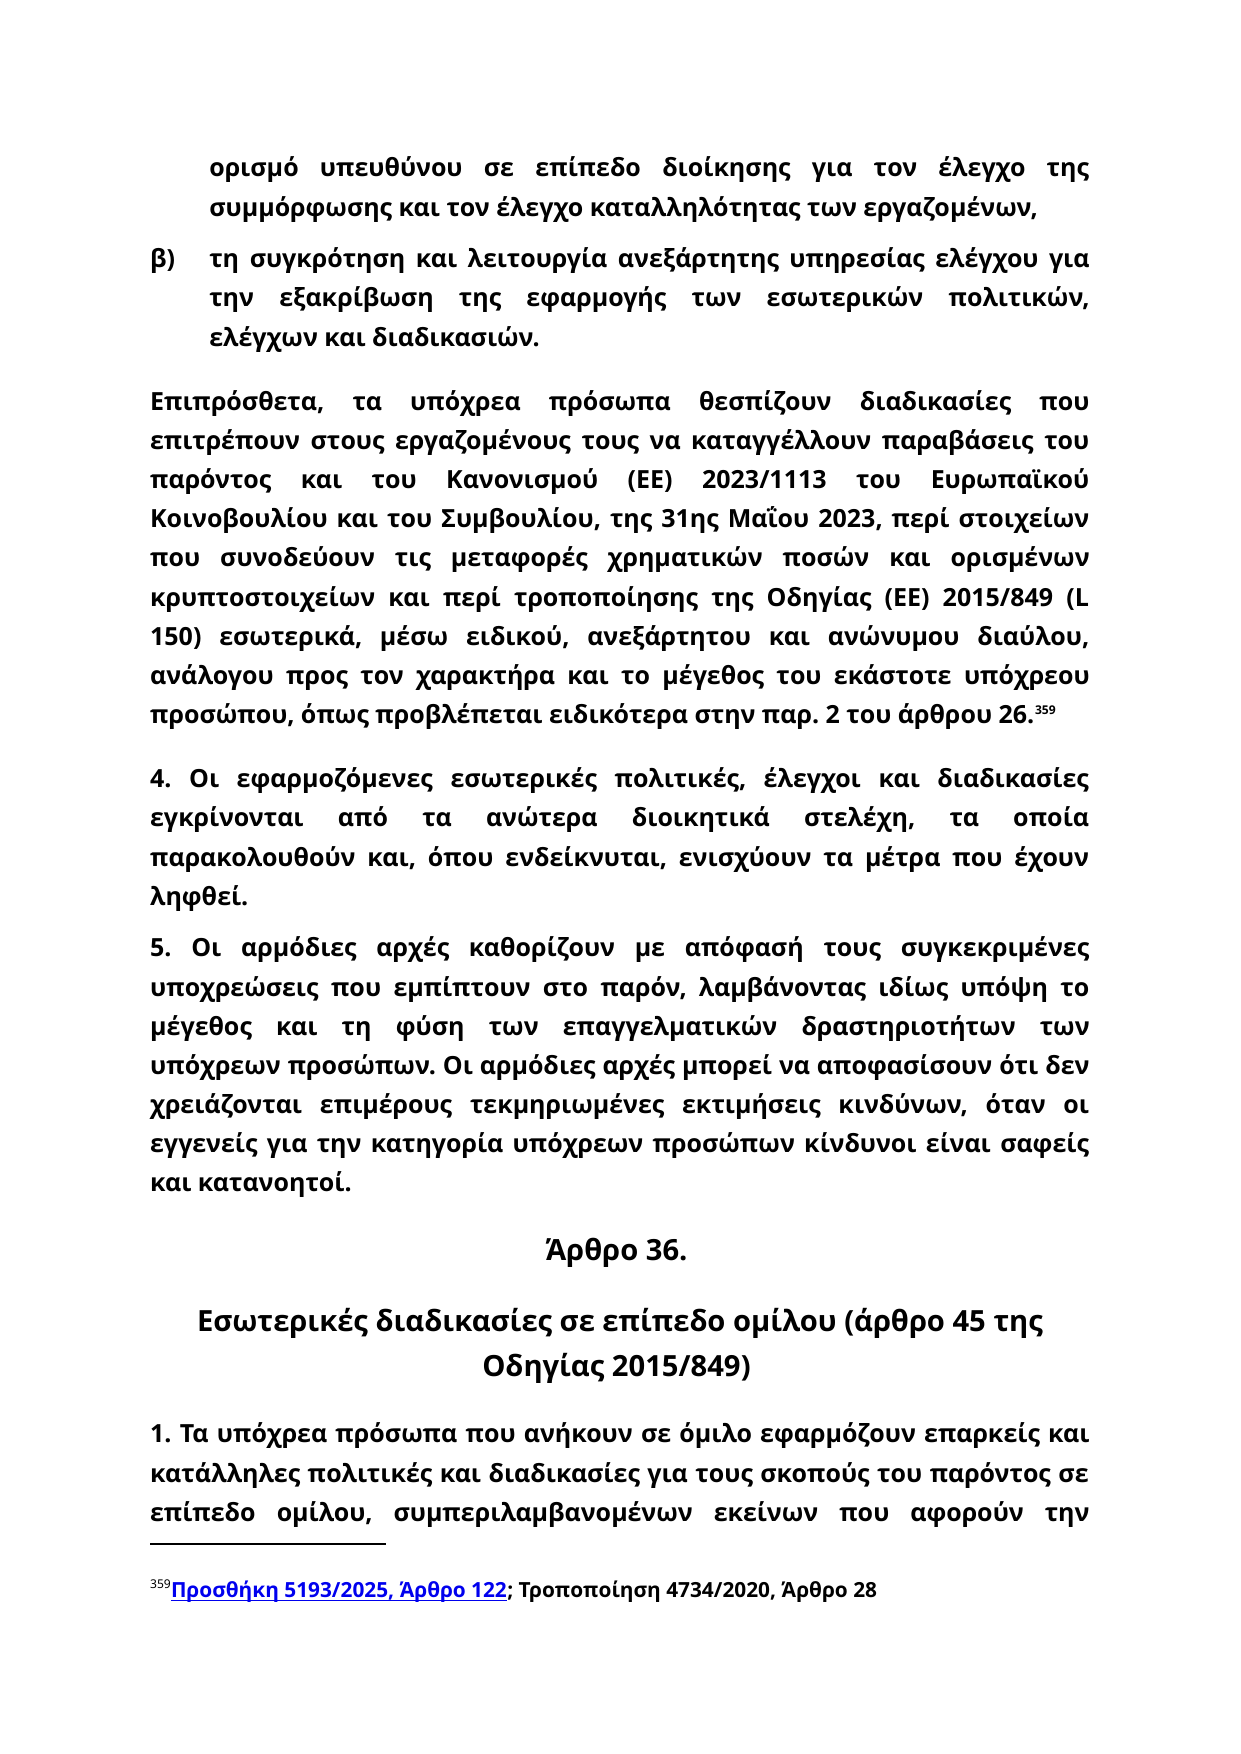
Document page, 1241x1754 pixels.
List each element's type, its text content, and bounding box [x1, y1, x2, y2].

list β) τη συγκρότηση και λειτουργία ανεξάρτητης υπηρεσίας ελέγχου για την εξακρίβωση της εφαρμογής των εσωτερικών πολιτικών, ελέγχων και διαδικασιών. [150, 241, 1090, 353]
text 5. Οι αρμόδιες αρχές καθορίζουν με απόφασή τους συγκεκριμένες υποχρεώσεις που εμπίπτουν στο παρόν, λαμβάνοντας ιδίως υπόψη το μέγεθος και τη φύση των επαγγελματικών δραστηριοτήτων των υπόχρεων προσώπων. Οι αρμόδιες αρχές μπορεί να αποφασίσουν ότι δεν χρειάζονται επιμέρους τεκμηριωμένες εκτιμήσεις κινδύνων, όταν οι εγγενείς για την κατηγορία υπόχρεων προσώπων κίνδυνοι είναι σαφείς και κατανοητοί. [150, 930, 1090, 1199]
subtitle Εσωτερικές διαδικασίες σε επίπεδο ομίλου (άρθρο 45 της Οδηγίας 2015/849) [150, 1300, 1090, 1385]
text Προσθήκη 5193/2025, Άρθρο 122; Τροποποίηση 4734/2020, Άρθρο 28 [150, 1576, 1090, 1604]
text 4. Οι εφαρμοζόμενες εσωτερικές πολιτικές, έλεγχοι και διαδικασίες εγκρίνονται από τα ανώτερα διοικητικά στελέχη, τα οποία παρακολουθούν και, όπου ενδείκνυται, ενισχύουν τα μέτρα που έχουν ληφθεί. [150, 761, 1090, 912]
text Επιπρόσθετα, τα υπόχρεα πρόσωπα θεσπίζουν διαδικασίες που επιτρέπουν στους εργαζομένους τους να καταγγέλλουν παραβάσεις του παρόντος και του Κανονισμού (ΕΕ) 2023/1113 του Ευρωπαϊκού Κοινοβουλίου και του Συμβουλίου, της 31ης Μαΐου 2023, περί στοιχείων που συνοδεύουν τις μεταφορές χρηματικών ποσών και ορισμένων κρυπτοστοιχείων και περί τροποποίησης της Οδηγίας (ΕΕ) 2015/849 (L 150) εσωτερικά, μέσω ειδικού, ανεξάρτητου και ανώνυμου διαύλου, ανάλογου προς τον χαρακτήρα και το μέγεθος του εκάστοτε υπόχρεου προσώπου, όπως προβλέπεται ειδικότερα στην παρ. 2 του άρθρου 26. [150, 383, 1090, 731]
subtitle Άρθρο 36. [150, 1229, 1090, 1269]
text 1. Τα υπόχρεα πρόσωπα που ανήκουν σε όμιλο εφαρμόζουν επαρκείς και κατάλληλες πολιτικές και διαδικασίες για τους σκοπούς του παρόντος σε επίπεδο ομίλου, συμπεριλαμβανομένων εκείνων που αφορούν την [150, 1416, 1090, 1528]
list ορισμό υπευθύνου σε επίπεδο διοίκησης για τον έλεγχο της συμμόρφωσης και τον έλεγχο καταλληλότητας των εργαζομένων, [150, 150, 1090, 223]
